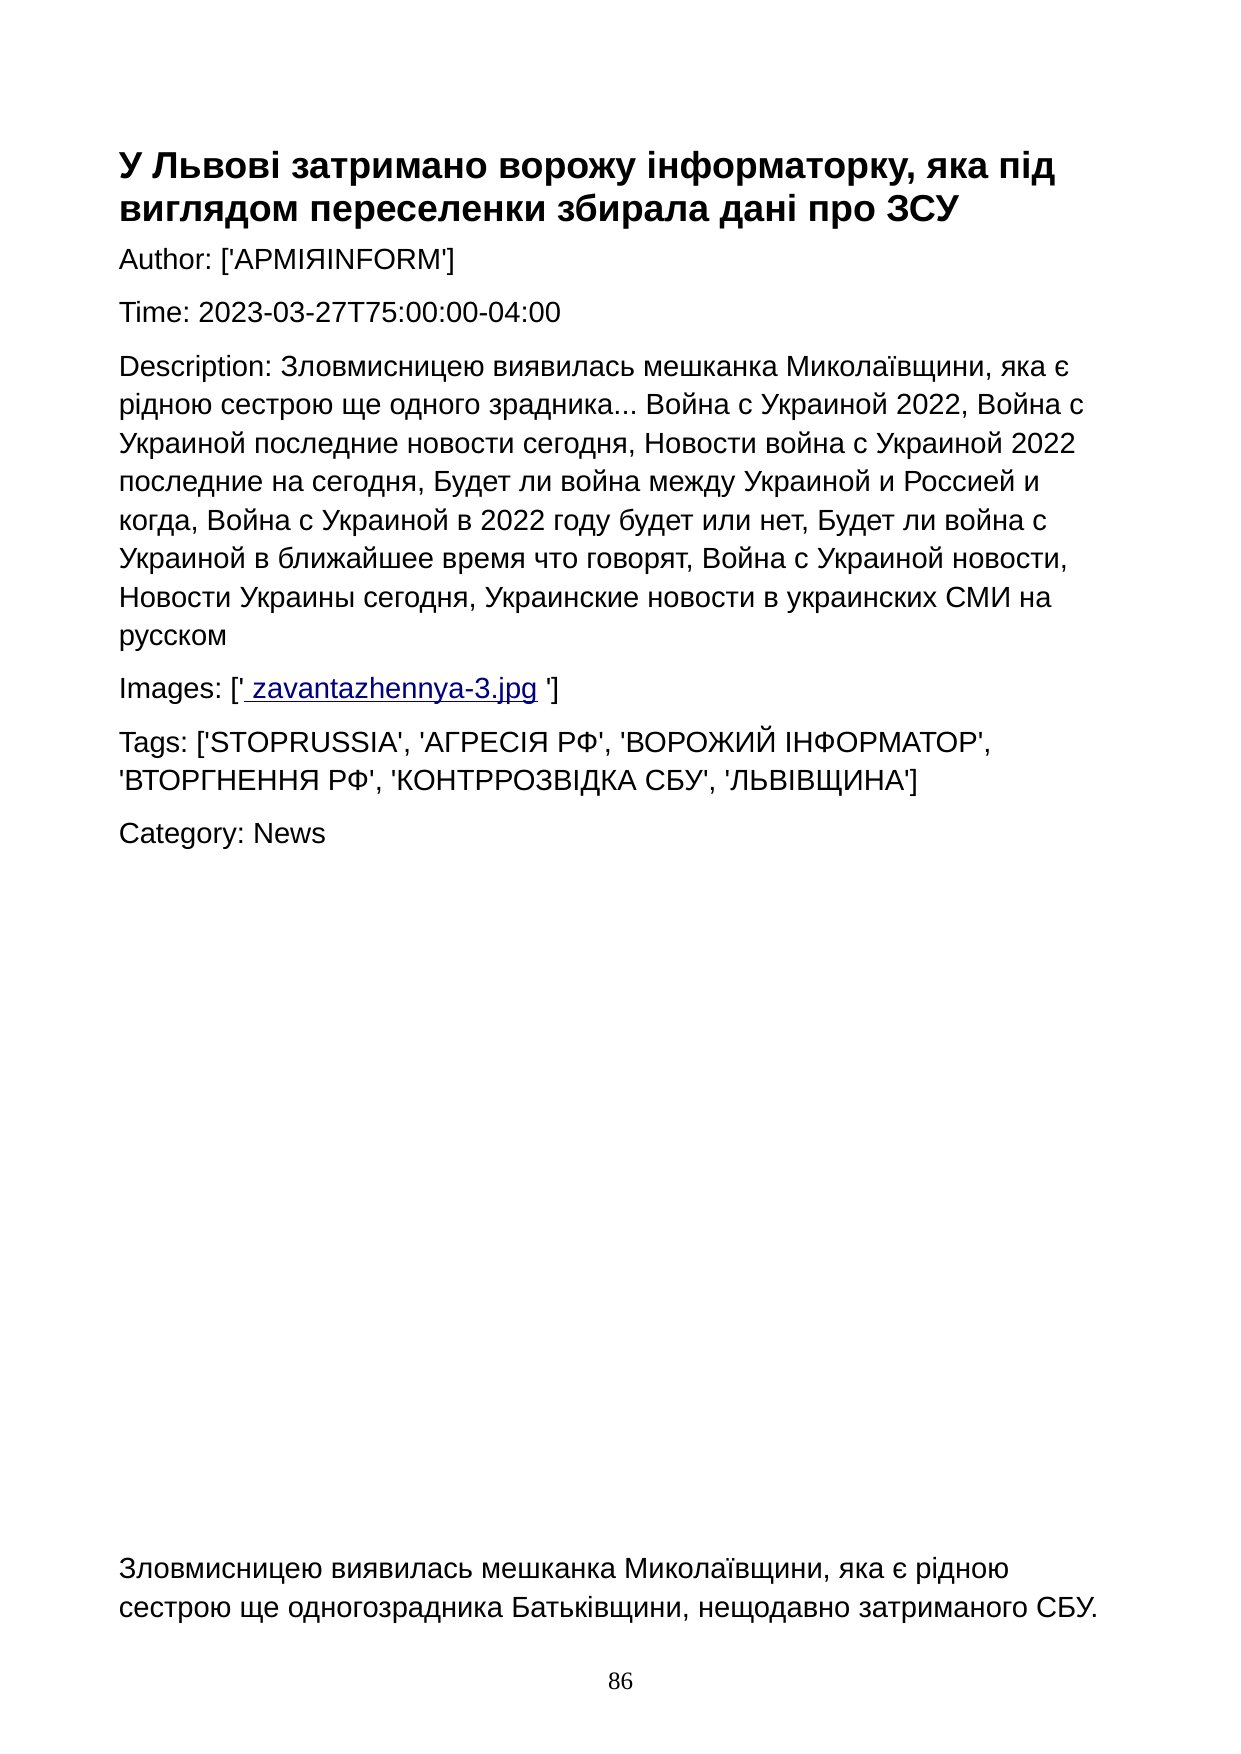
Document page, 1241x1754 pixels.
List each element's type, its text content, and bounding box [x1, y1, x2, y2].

text Time: 2023-03-27T75:00:00-04:00 [118, 295, 1122, 329]
text Images: [' zavantazhennya-3.jpg '] [118, 671, 1122, 705]
text Зловмисницею виявилась мешканка Миколаївщини, яка є рідною сестрою ще одногозрадника Батьківщини, нещодавно затриманого СБУ. [118, 1551, 1122, 1623]
text Author: ['АРМІЯINFORM'] [118, 242, 1122, 276]
subtitle У Львові затримано ворожу інформаторку, яка під виглядом переселенки збирала дані про ЗСУ [118, 143, 1122, 230]
text Tags: ['STOPRUSSIA', 'АГРЕСІЯ РФ', 'ВОРОЖИЙ ІНФОРМАТОР', 'ВТОРГНЕННЯ РФ', 'КОНТРРОЗВІДКА СБУ', 'ЛЬВІВЩИНА'] [118, 724, 1122, 797]
text Description: Зловмисницею виявилась мешканка Миколаївщини, яка є рідною сестрою ще одного зрадника... Война с Украиной 2022, Война с Украиной последние новости сегодня, Новости война с Украиной 2022 последние на сегодня, Будет ли война между Украиной и Россией и когда, Война с Украиной в 2022 году будет или нет, Будет ли война с Украиной в ближайшее время что говорят, Война с Украиной новости, Новости Украины сегодня, Украинские новости в украинских СМИ на русском [118, 348, 1122, 652]
text Category: News [118, 816, 1122, 850]
